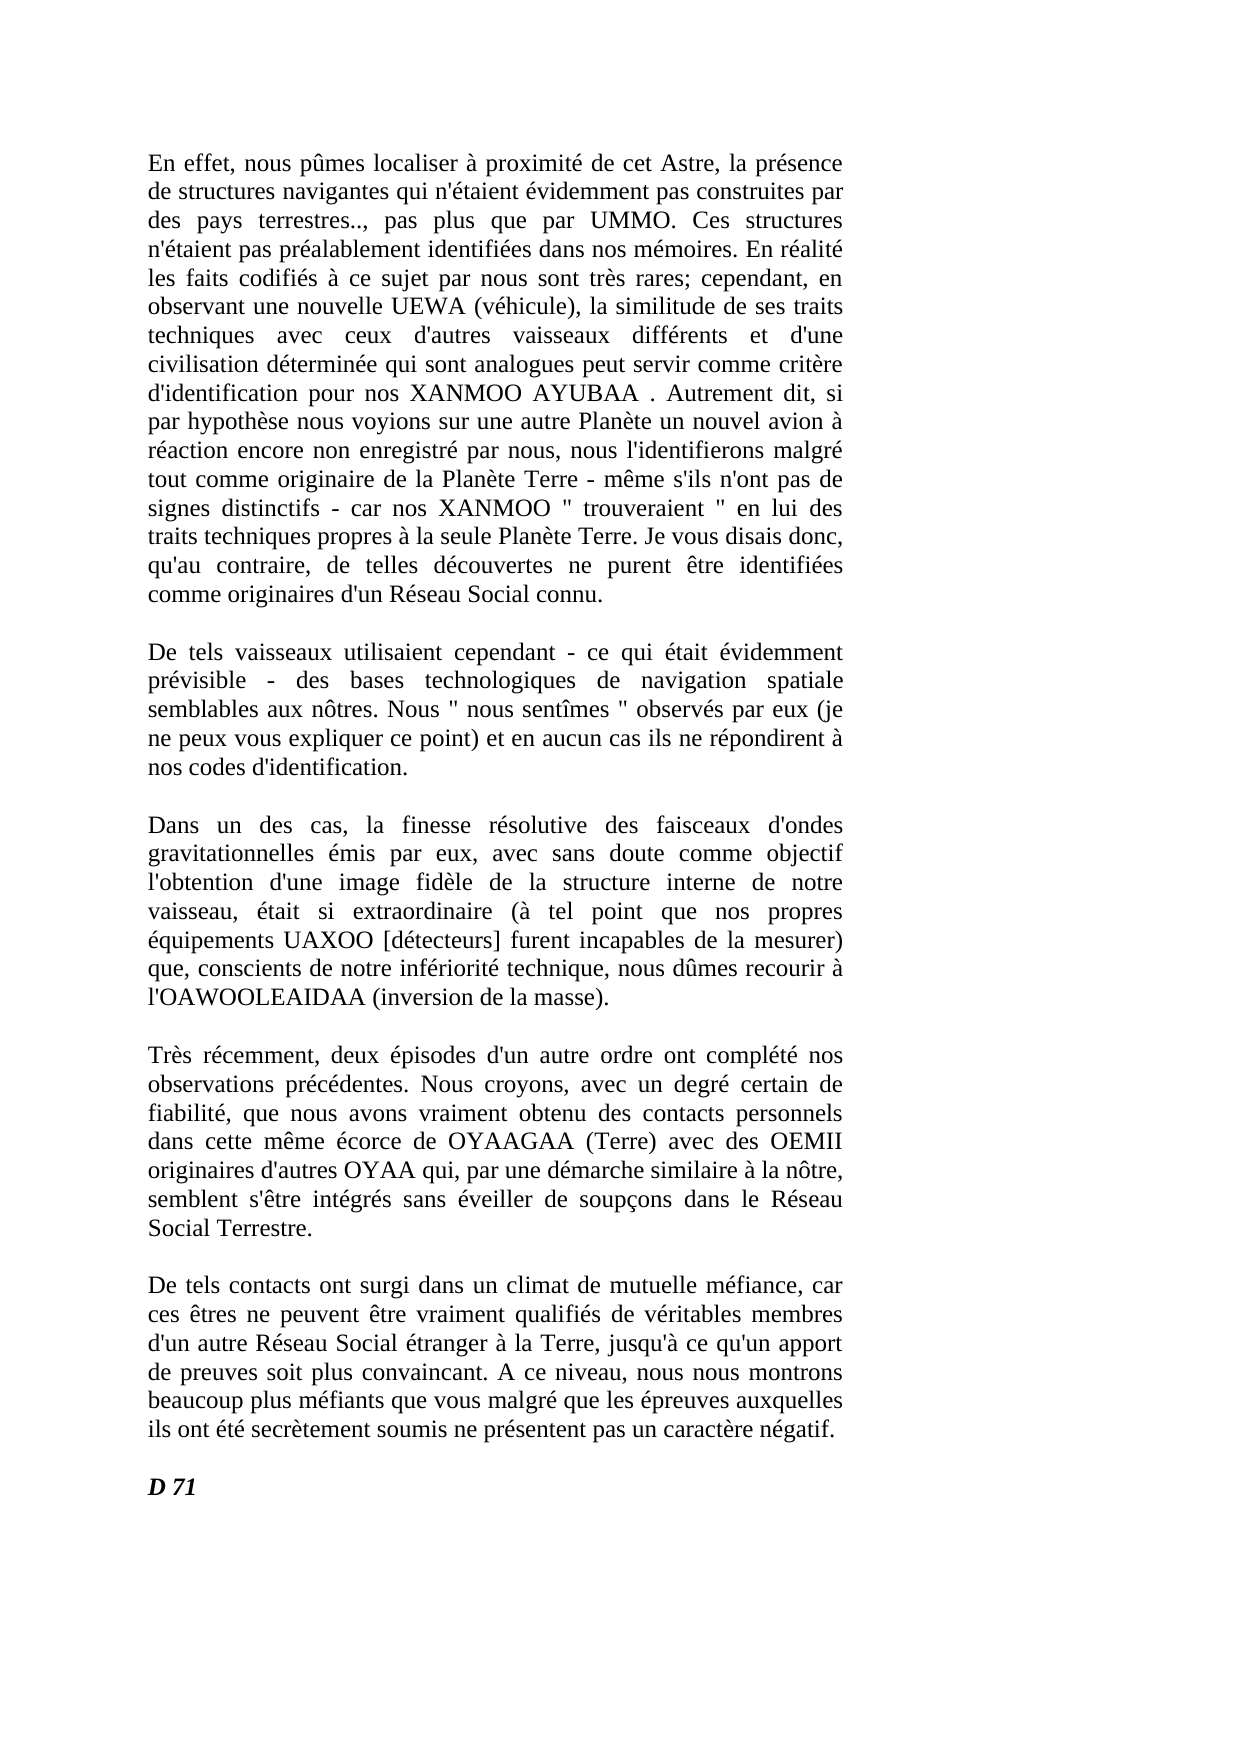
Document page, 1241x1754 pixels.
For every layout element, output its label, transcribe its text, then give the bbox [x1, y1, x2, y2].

text En effet, nous pûmes localiser à proximité de cet Astre, la présence de structures navigantes qui n'étaient évidemment pas construites par des pays terrestres.., pas plus que par UMMO. Ces structures n'étaient pas préalablement identifiées dans nos mémoires. En réalité les faits codifiés à ce sujet par nous sont très rares; cependant, en observant une nouvelle UEWA (véhicule), la similitude de ses traits techniques avec ceux d'autres vaisseaux différents et d'une civilisation déterminée qui sont analogues peut servir comme critère d'identification pour nos XANMOO AYUBAA . Autrement dit, si par hypothèse nous voyions sur une autre Planète un nouvel avion à réaction encore non enregistré par nous, nous l'identifierons malgré tout comme originaire de la Planète Terre - même s'ils n'ont pas de signes distinctifs - car nos XANMOO " trouveraient " en lui des traits techniques propres à la seule Planète Terre. Je vous disais donc, qu'au contraire, de telles découvertes ne purent être identifiées comme originaires d'un Réseau Social connu. [148, 148, 844, 608]
text D 71 [148, 1472, 844, 1501]
text Dans un des cas, la finesse résolutive des faisceaux d'ondes gravitationnelles émis par eux, avec sans doute comme objectif l'obtention d'une image fidèle de la structure interne de notre vaisseau, était si extraordinaire (à tel point que nos propres équipements UAXOO [détecteurs] furent incapables de la mesurer) que, conscients de notre infériorité technique, nous dûmes recourir à l'OAWOOLEAIDAA (inversion de la masse). [148, 810, 844, 1011]
text De tels vaisseaux utilisaient cependant - ce qui était évidemment prévisible - des bases technologiques de navigation spatiale semblables aux nôtres. Nous " nous sentîmes " observés par eux (je ne peux vous expliquer ce point) et en aucun cas ils ne répondirent à nos codes d'identification. [148, 637, 844, 781]
text De tels contacts ont surgi dans un climat de mutuelle méfiance, car ces êtres ne peuvent être vraiment qualifiés de véritables membres d'un autre Réseau Social étranger à la Terre, jusqu'à ce qu'un apport de preuves soit plus convaincant. A ce niveau, nous nous montrons beaucoup plus méfiants que vous malgré que les épreuves auxquelles ils ont été secrètement soumis ne présentent pas un caractère négatif. [148, 1271, 844, 1443]
text Très récemment, deux épisodes d'un autre ordre ont complété nos observations précédentes. Nous croyons, avec un degré certain de fiabilité, que nous avons vraiment obtenu des contacts personnels dans cette même écorce de OYAAGAA (Terre) avec des OEMII originaires d'autres OYAA qui, par une démarche similaire à la nôtre, semblent s'être intégrés sans éveiller de soupçons dans le Réseau Social Terrestre. [148, 1040, 844, 1241]
